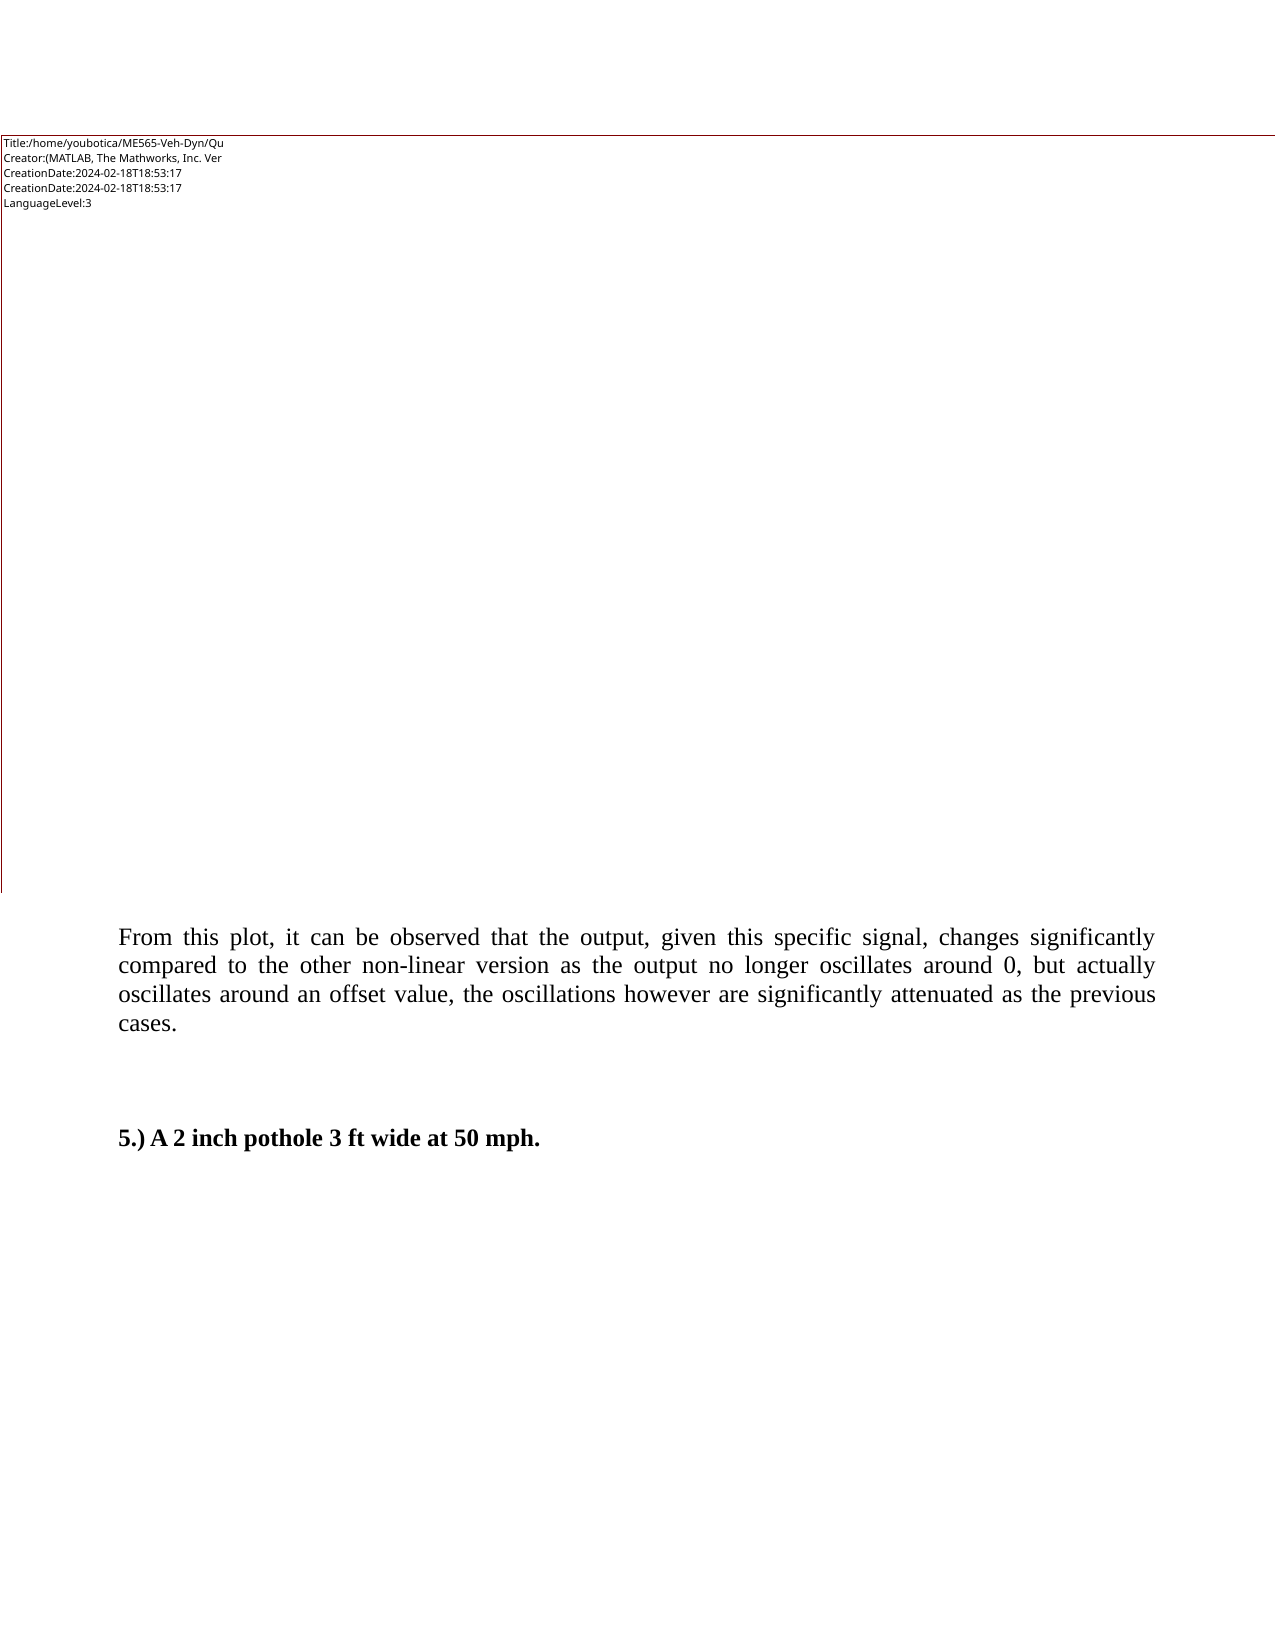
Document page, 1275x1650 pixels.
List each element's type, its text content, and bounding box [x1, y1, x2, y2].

text 5.) A 2 inch pothole 3 ft wide at 50 mph. [118, 1123, 1157, 1152]
text From this plot, it can be observed that the output, given this specific signal, changes significantly compared to the other non-linear version as the output no longer oscillates around 0, but actually oscillates around an offset value, the oscillations however are significantly attenuated as the previous cases. [118, 922, 1157, 1037]
